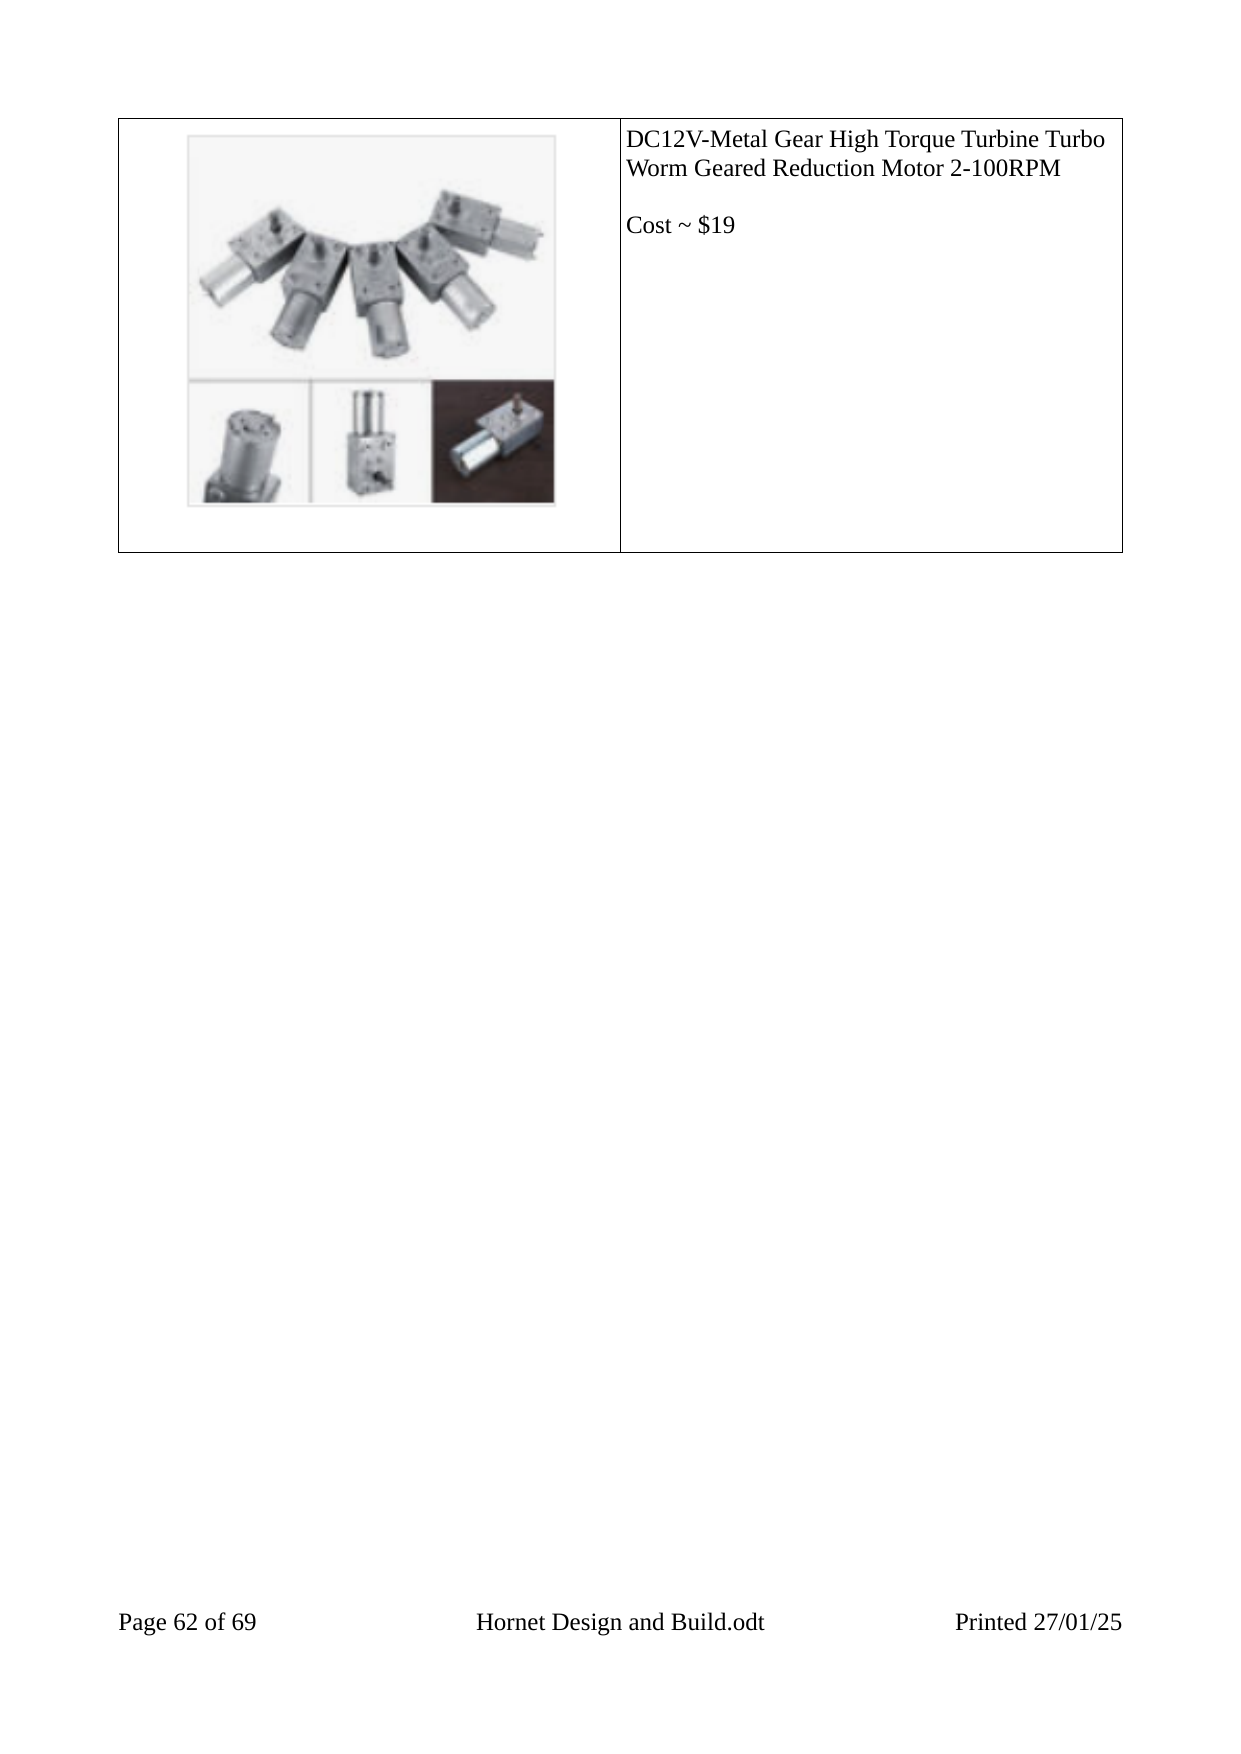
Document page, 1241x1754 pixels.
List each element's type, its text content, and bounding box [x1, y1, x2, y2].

table_cell DC12V-Metal Gear High Torque Turbine Turbo Worm Geared Reduction Motor 2-100RPM Cost ~ $19 [621, 119, 1122, 552]
table_cell [119, 119, 620, 552]
picture [171, 123, 567, 518]
